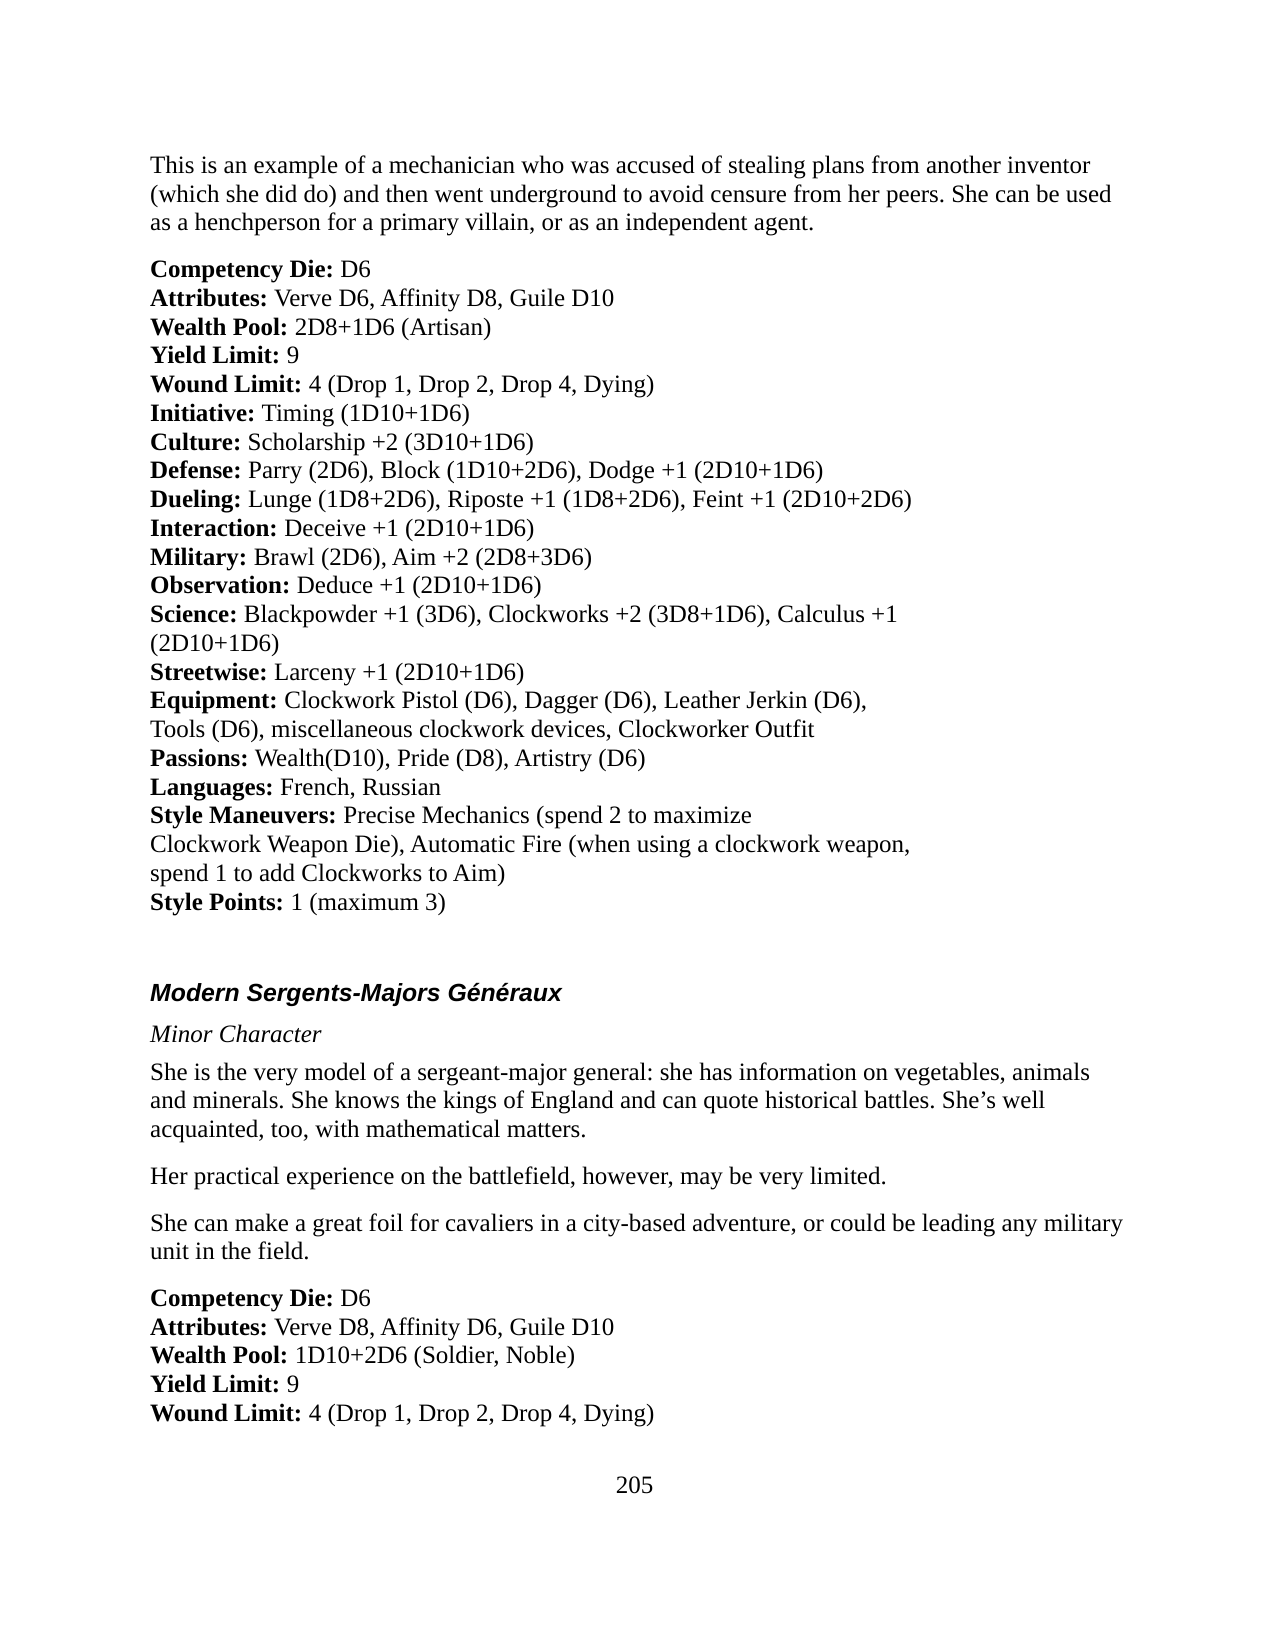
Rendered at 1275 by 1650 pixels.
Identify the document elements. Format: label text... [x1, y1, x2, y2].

text Competency Die: D6 Attributes: Verve D6, Affinity D8, Guile D10 Wealth Pool: 2D8+1D6 (Artisan) Yield Limit: 9 Wound Limit: 4 (Drop 1, Drop 2, Drop 4, Dying) Initiative: Timing (1D10+1D6) Culture: Scholarship +2 (3D10+1D6) Defense: Parry (2D6), Block (1D10+2D6), Dodge +1 (2D10+1D6) Dueling: Lunge (1D8+2D6), Riposte +1 (1D8+2D6), Feint +1 (2D10+2D6) Interaction: Deceive +1 (2D10+1D6) Military: Brawl (2D6), Aim +2 (2D8+3D6) Observation: Deduce +1 (2D10+1D6) Science: Blackpowder +1 (3D6), Clockworks +2 (3D8+1D6), Calculus +1 (2D10+1D6) Streetwise: Larceny +1 (2D10+1D6) Equipment: Clockwork Pistol (D6), Dagger (D6), Leather Jerkin (D6), Tools (D6), miscellaneous clockwork devices, Clockworker Outfit Passions: Wealth(D10), Pride (D8), Artistry (D6) Languages: French, Russian Style Maneuvers: Precise Mechanics (spend 2 to maximize Clockwork Weapon Die), Automatic Fire (when using a clockwork weapon, spend 1 to add Clockworks to Aim) Style Points: 1 (maximum 3) [150, 254, 1125, 944]
text She can make a great foil for cavaliers in a city-based adventure, or could be leading any military unit in the field. [150, 1208, 1125, 1265]
text Competency Die: D6 Attributes: Verve D8, Affinity D6, Guile D10 Wealth Pool: 1D10+2D6 (Soldier, Noble) Yield Limit: 9 Wound Limit: 4 (Drop 1, Drop 2, Drop 4, Dying) [150, 1283, 1125, 1427]
subtitle Modern Sergents-Majors Généraux [150, 978, 1125, 1007]
text This is an example of a mechanician who was accused of stealing plans from another inventor (which she did do) and then went underground to avoid censure from her peers. She can be used as a henchperson for a primary villain, or as an independent agent. [150, 150, 1125, 236]
text Her practical experience on the battlefield, however, may be very limited. [150, 1161, 1125, 1190]
text Minor Character [150, 1019, 1125, 1048]
text She is the very model of a sergeant-major general: she has information on vegetables, animals and minerals. She knows the kings of England and can quote historical battles. She’s well acquainted, too, with mathematical matters. [150, 1057, 1125, 1143]
